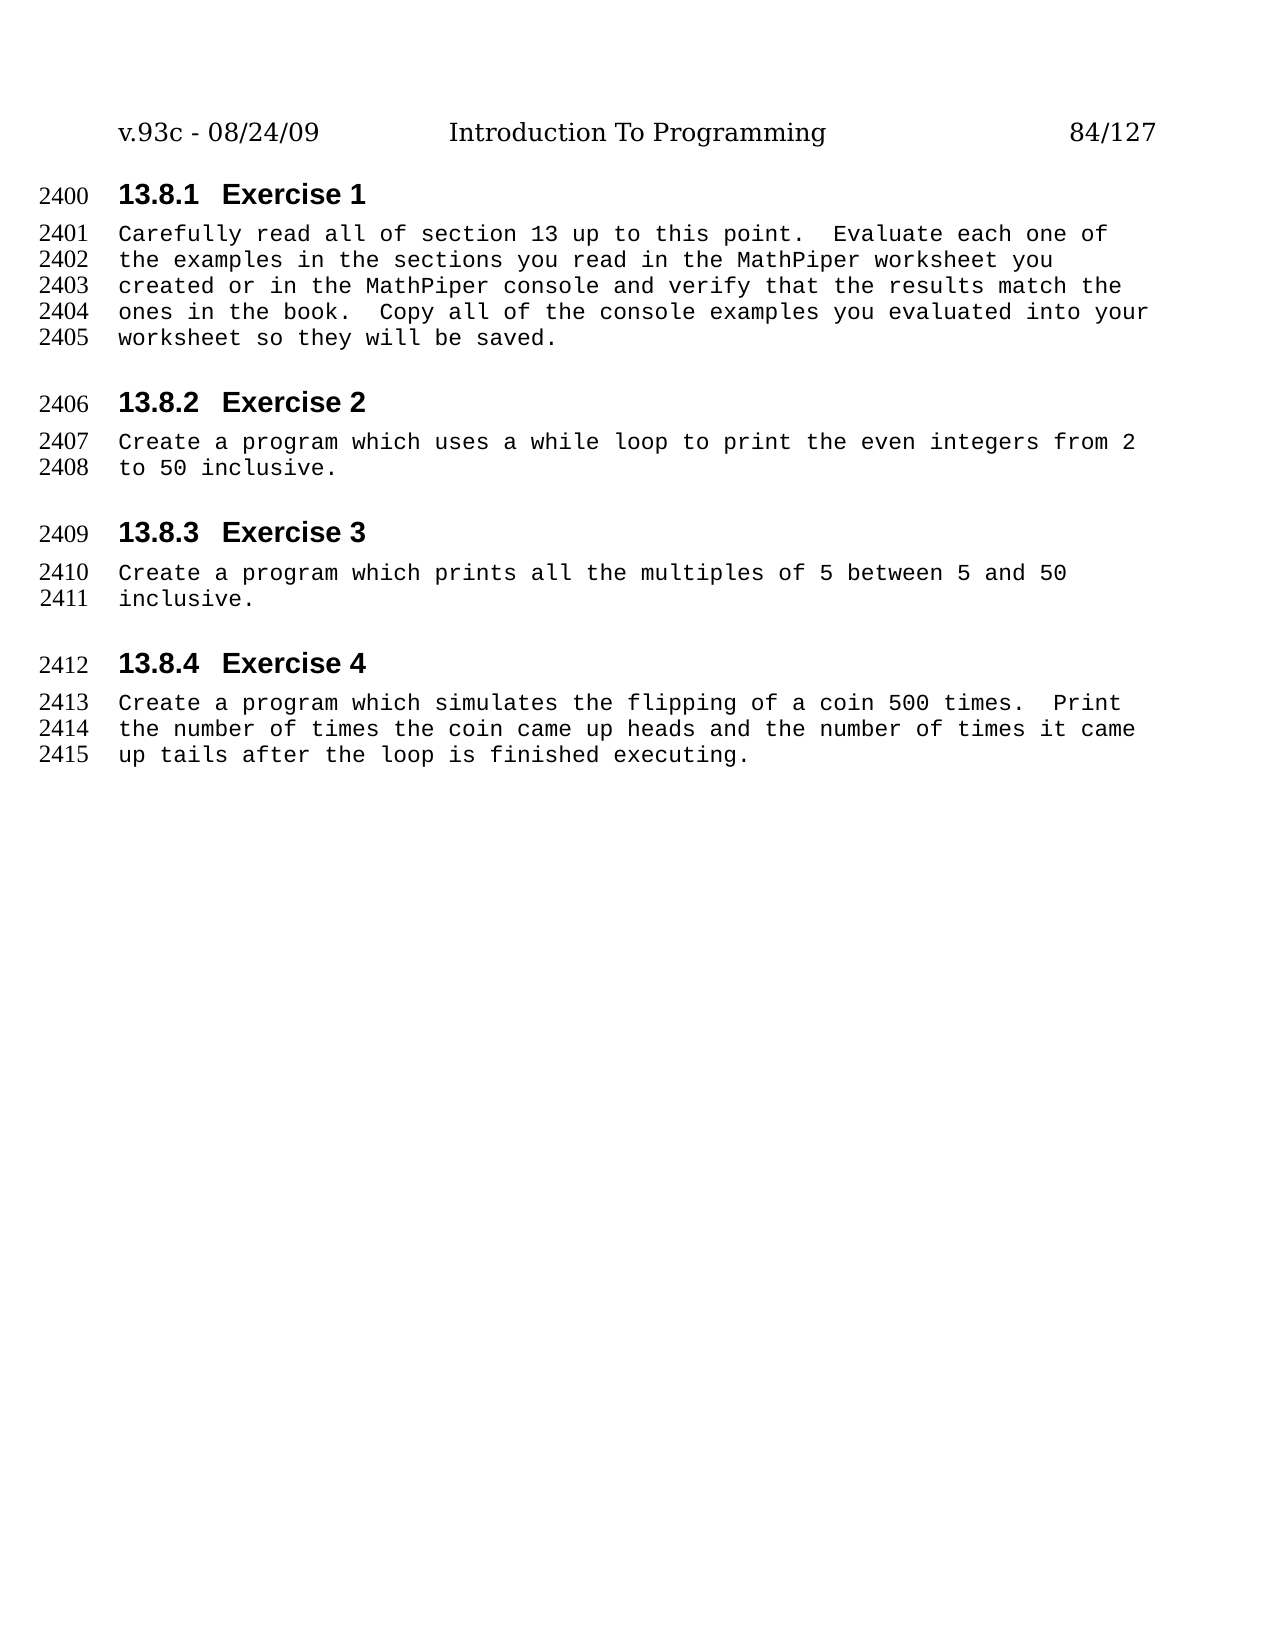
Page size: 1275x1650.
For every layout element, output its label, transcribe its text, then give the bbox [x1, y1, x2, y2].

subtitle Exercise 2 [118, 385, 1157, 418]
text Create a program which uses a while loop to print the even integers from 2 to 50 inclusive. [118, 431, 1157, 482]
subtitle Exercise 1 [118, 177, 1157, 210]
text Create a program which simulates the flipping of a coin 500 times. Print the number of times the coin came up heads and the number of times it came up tails after the loop is finished executing. [118, 691, 1157, 769]
subtitle Exercise 4 [118, 646, 1157, 679]
text Carefully read all of section 13 up to this point. Evaluate each one of the examples in the sections you read in the MathPiper worksheet you created or in the MathPiper console and verify that the results match the ones in the book. Copy all of the console examples you evaluated into your worksheet so they will be saved. [118, 222, 1157, 352]
text Create a program which prints all the multiples of 5 between 5 and 50 inclusive. [118, 561, 1157, 613]
subtitle Exercise 3 [118, 515, 1157, 549]
